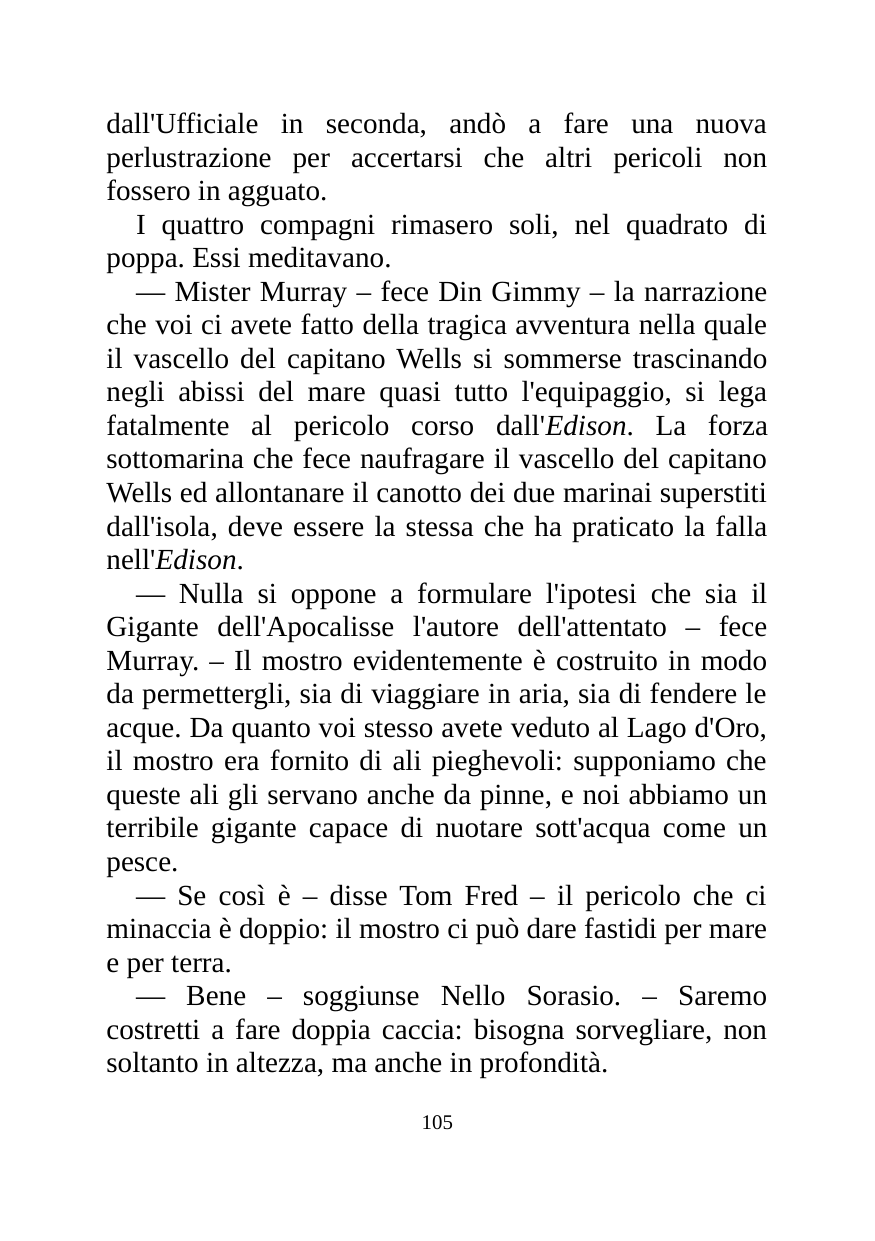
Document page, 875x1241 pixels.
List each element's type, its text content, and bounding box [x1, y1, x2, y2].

text I quattro compagni rimasero soli, nel quadrato di poppa. Essi meditavano. [106, 207, 768, 274]
text dall'Ufficiale in seconda, andò a fare una nuova perlustrazione per accertarsi che altri pericoli non fossero in agguato. [106, 106, 768, 207]
text — Nulla si oppone a formulare l'ipotesi che sia il Gigante dell'Apocalisse l'autore dell'attentato – fece Murray. – Il mostro evidentemente è costruito in modo da permettergli, sia di viaggiare in aria, sia di fendere le acque. Da quanto voi stesso avete veduto al Lago d'Oro, il mostro era fornito di ali pieghevoli: supponiamo che queste ali gli servano anche da pinne, e noi abbiamo un terribile gigante capace di nuotare sott'acqua come un pesce. [106, 576, 768, 878]
text — Bene – soggiunse Nello Sorasio. – Saremo costretti a fare doppia caccia: bisogna sorvegliare, non soltanto in altezza, ma anche in profondità. [106, 978, 768, 1079]
text — Mister Murray – fece Din Gimmy – la narrazione che voi ci avete fatto della tragica avventura nella quale il vascello del capitano Wells si sommerse trascinando negli abissi del mare quasi tutto l'equipaggio, si lega fatalmente al pericolo corso dall'Edison. La forza sottomarina che fece naufragare il vascello del capitano Wells ed allontanare il canotto dei due marinai superstiti dall'isola, deve essere la stessa che ha praticato la falla nell'Edison. [106, 274, 768, 576]
text — Se così è – disse Tom Fred – il pericolo che ci minaccia è doppio: il mostro ci può dare fastidi per mare e per terra. [106, 878, 768, 978]
